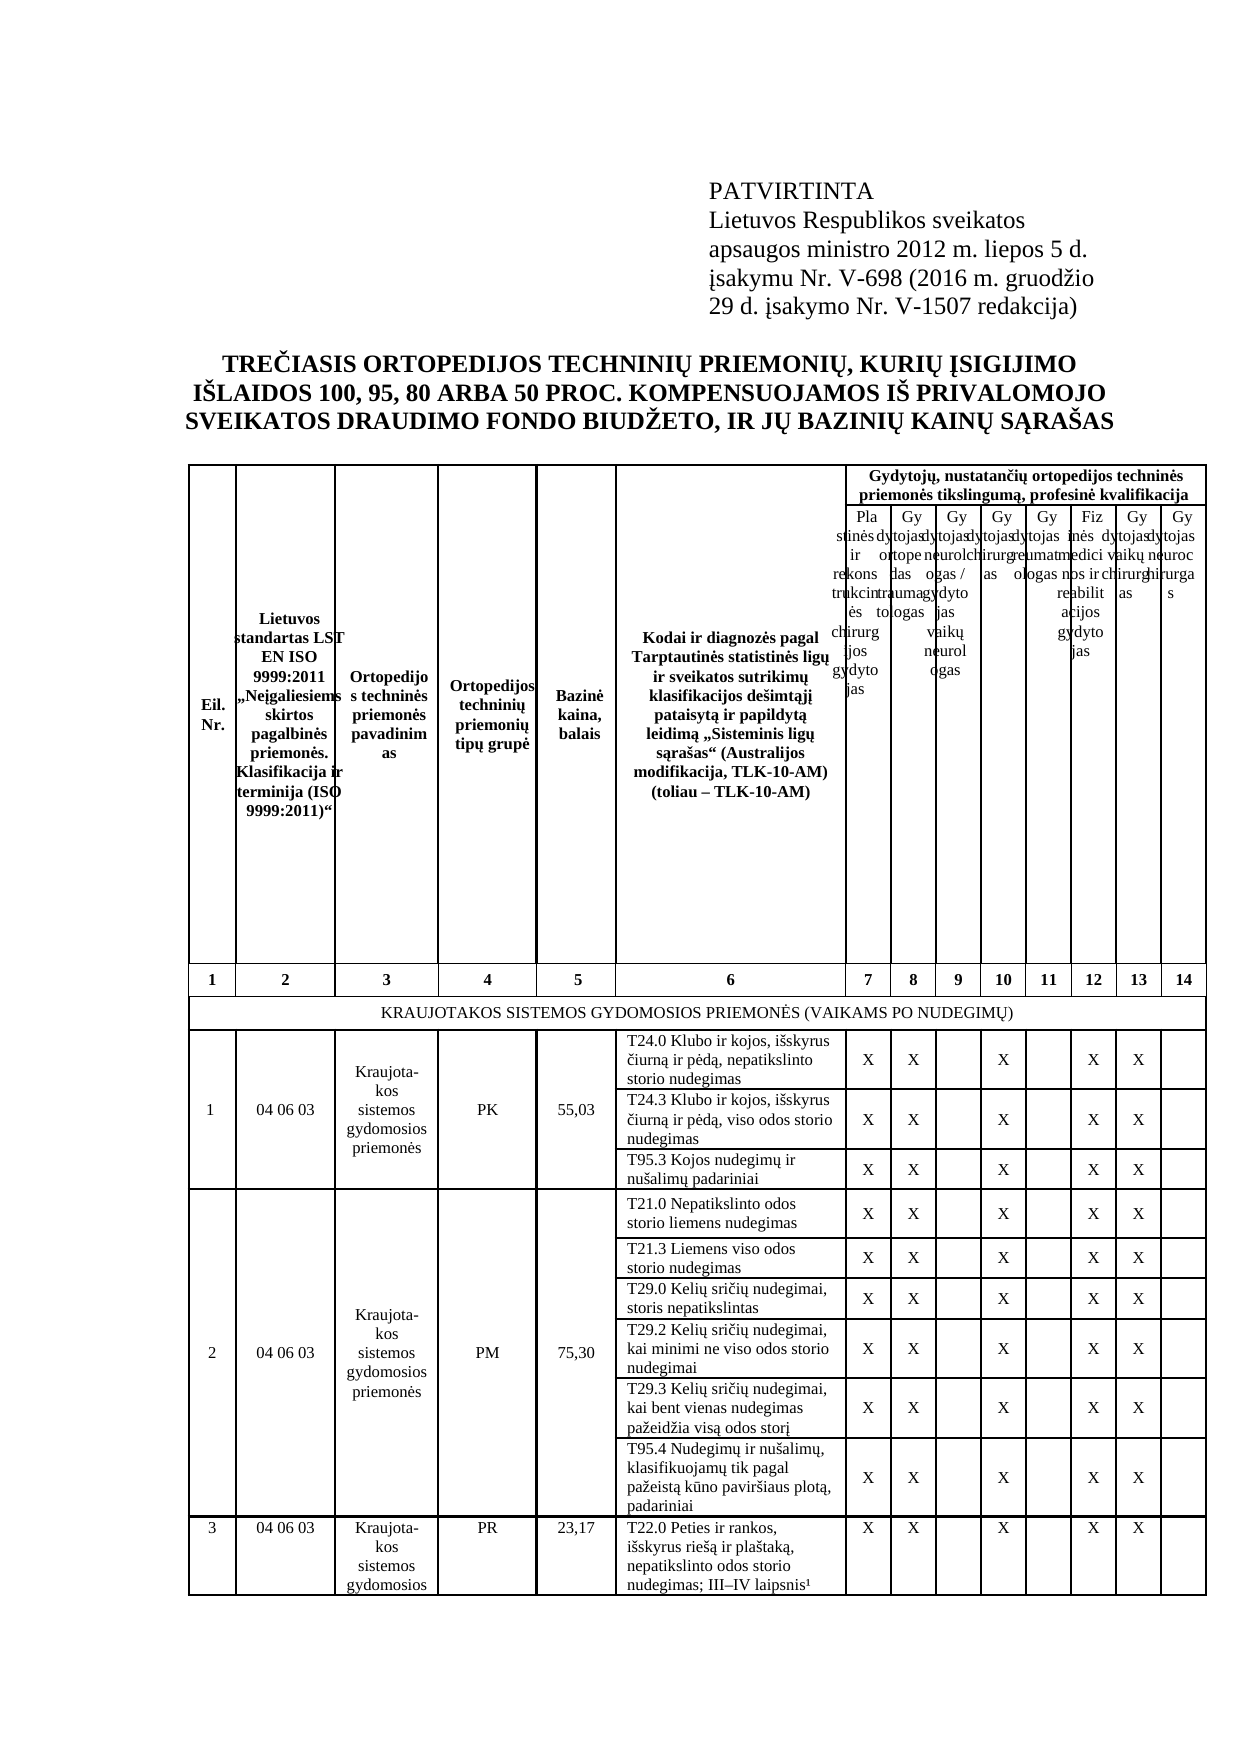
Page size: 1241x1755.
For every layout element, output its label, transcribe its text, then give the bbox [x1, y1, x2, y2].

table_cell X [982, 1239, 1025, 1277]
table_cell 12 [1072, 964, 1116, 996]
table_cell Gydytojas reumatologas [1027, 506, 1070, 963]
table_cell X [1117, 1150, 1160, 1188]
table_cell 14 [1162, 964, 1206, 996]
table_cell X [847, 1031, 890, 1088]
table_cell X [982, 1190, 1025, 1237]
table_cell 1 [189, 964, 235, 996]
table_header Ortopedijos techninių priemonių tipų grupė [439, 466, 535, 963]
table_cell Plastinės ir rekonstrukcinės chirurgijos gydytojas [847, 506, 890, 963]
table_cell X [1072, 1279, 1115, 1317]
table_cell [937, 1439, 980, 1515]
table_cell Gydytojas neurologas / gydytojas vaikų neurologas [937, 506, 980, 963]
table_cell X [982, 1150, 1025, 1188]
table_cell X [1117, 1031, 1160, 1088]
table_cell X [1117, 1320, 1160, 1377]
table_cell X [1117, 1279, 1160, 1317]
table_cell 04 06 03 [237, 1031, 334, 1188]
table_cell PK [439, 1031, 535, 1188]
table_cell X [892, 1518, 935, 1594]
table_cell 2 [190, 1190, 235, 1515]
table_cell Gydytojas neurochirurgas [1162, 506, 1205, 963]
table_cell [1027, 1090, 1070, 1148]
table_cell T22.0 Peties ir rankos, išskyrus riešą ir plaštaką, nepatikslinto odos storio nudegimas; III–IV laipsnis¹ [617, 1518, 845, 1594]
table_cell [1162, 1320, 1205, 1377]
table_cell 13 [1117, 964, 1161, 996]
table_cell T95.3 Kojos nudegimų ir nušalimų padariniai [617, 1150, 845, 1188]
table_cell 3 [336, 964, 438, 996]
table_cell [1027, 1379, 1070, 1437]
table_cell X [847, 1239, 890, 1277]
table_cell 23,17 [538, 1518, 615, 1594]
table_cell X [1117, 1379, 1160, 1437]
table_cell [937, 1090, 980, 1148]
table_cell X [847, 1279, 890, 1317]
table_cell [1162, 1031, 1205, 1088]
table_cell [937, 1379, 980, 1437]
table_cell X [1072, 1320, 1115, 1377]
table_cell Kraujota-kos sistemos gydomosios priemonės [336, 1031, 437, 1188]
table_cell X [892, 1150, 935, 1188]
table_cell 11 [1026, 964, 1071, 996]
table_header Eil. Nr. [190, 466, 235, 963]
table_cell [937, 1150, 980, 1188]
table_cell 6 [616, 964, 845, 996]
table_header Gydytojų, nustatančių ortopedijos techninės priemonės tikslingumą, profesinė kvalifikacija [847, 466, 1205, 504]
table_cell 2 [236, 964, 334, 996]
table_cell PR [439, 1518, 535, 1594]
table_cell [1027, 1518, 1070, 1594]
text Lietuvos Respublikos sveikatos apsaugos ministro 2012 m. liepos 5 d. įsakymu Nr. V-698 (2016 m. gruodžio 29 d. įsakymo Nr. V-1507 redakcija) [709, 205, 1122, 320]
table_cell [1027, 1439, 1070, 1515]
table_cell X [1072, 1090, 1115, 1148]
table_cell [1027, 1279, 1070, 1317]
table_cell 3 [190, 1518, 235, 1594]
table_cell T29.2 Kelių sričių nudegimai, kai minimi ne viso odos storio nudegimai [617, 1320, 845, 1377]
table_cell X [982, 1090, 1025, 1148]
table_cell [1162, 1439, 1205, 1515]
table_cell T21.0 Nepatikslinto odos storio liemens nudegimas [617, 1190, 845, 1237]
table_cell X [1072, 1518, 1115, 1594]
table_cell X [1072, 1150, 1115, 1188]
table_cell X [847, 1150, 890, 1188]
table_cell [1027, 1190, 1070, 1237]
table_cell X [1117, 1239, 1160, 1277]
table_cell X [892, 1239, 935, 1277]
table_cell [1162, 1190, 1205, 1237]
table_cell 10 [981, 964, 1025, 996]
table_cell 55,03 [538, 1031, 615, 1188]
table_cell X [847, 1518, 890, 1594]
table_cell T24.3 Klubo ir kojos, išskyrus čiurną ir pėdą, viso odos storio nudegimas [617, 1090, 845, 1148]
table_cell Gydytojas chirurgas [982, 506, 1025, 963]
table_cell X [1072, 1239, 1115, 1277]
table_cell X [892, 1439, 935, 1515]
table_cell X [1117, 1439, 1160, 1515]
table_cell X [982, 1031, 1025, 1088]
text PATVIRTINTA [709, 176, 1122, 205]
table_cell X [1117, 1090, 1160, 1148]
table_cell T21.3 Liemens viso odos storio nudegimas [617, 1239, 845, 1277]
table_cell T95.4 Nudegimų ir nušalimų, klasifikuojamų tik pagal pažeistą kūno paviršiaus plotą, padariniai [617, 1439, 845, 1515]
table_cell [937, 1279, 980, 1317]
table_cell Kraujota-kos sistemos gydomosios [336, 1518, 437, 1594]
table_cell [1162, 1518, 1205, 1594]
table_cell X [982, 1439, 1025, 1515]
table_cell X [1117, 1190, 1160, 1237]
table_cell PM [439, 1190, 535, 1515]
table_cell [937, 1518, 980, 1594]
table_cell [937, 1239, 980, 1277]
table_cell 4 [439, 964, 536, 996]
table_cell [1162, 1279, 1205, 1317]
table_cell T29.0 Kelių sričių nudegimai, storis nepatikslintas [617, 1279, 845, 1317]
table_cell [1027, 1031, 1070, 1088]
table_cell X [1072, 1031, 1115, 1088]
table_cell X [982, 1379, 1025, 1437]
table_cell T24.0 Klubo ir kojos, išskyrus čiurną ir pėdą, nepatikslinto storio nudegimas [617, 1031, 845, 1088]
table_cell 04 06 03 [237, 1518, 334, 1594]
table_cell X [892, 1279, 935, 1317]
table_cell X [847, 1190, 890, 1237]
table_cell 9 [936, 964, 980, 996]
table_cell [1162, 1150, 1205, 1188]
table_cell Kraujota-kos sistemos gydomosios priemonės [336, 1190, 437, 1515]
text TREČIASIS ORTOPEDIJOS TECHNINIŲ PRIEMONIŲ, KURIŲ ĮSIGIJIMO IŠLAIDOS 100, 95, 80 ARBA 50 PROC. KOMPENSUOJAMOS IŠ PRIVALOMOJO SVEIKATOS DRAUDIMO FONDO BIUDŽETO, IR JŲ BAZINIŲ KAINŲ SĄRAŠAS [177, 349, 1122, 435]
table_cell X [982, 1279, 1025, 1317]
table_cell Gydytojas vaikų chirurgas [1117, 506, 1160, 963]
table_cell 1 [190, 1031, 235, 1188]
table_cell 7 [846, 964, 890, 996]
table_header Kodai ir diagnozės pagal Tarptautinės statistinės ligų ir sveikatos sutrikimų klasifikacijos dešimtąjį pataisytą ir papildytą leidimą „Sisteminis ligų sąrašas“ (Australijos modifikacija, TLK-10-AM) (toliau – TLK-10-AM) [617, 466, 845, 963]
table_cell 04 06 03 [237, 1190, 334, 1515]
table_header Bazinė kaina, balais [538, 466, 615, 963]
table_cell KRAUJOTAKOS SISTEMOS GYDOMOSIOS PRIEMONĖS (VAIKAMS PO NUDEGIMŲ) [190, 997, 1205, 1028]
table_cell X [1072, 1439, 1115, 1515]
table_cell X [892, 1190, 935, 1237]
table_cell [1162, 1090, 1205, 1148]
table_cell [1162, 1239, 1205, 1277]
table_cell 5 [537, 964, 615, 996]
table_cell X [982, 1518, 1025, 1594]
table_cell X [847, 1090, 890, 1148]
table_cell T29.3 Kelių sričių nudegimai, kai bent vienas nudegimas pažeidžia visą odos storį [617, 1379, 845, 1437]
table_cell Gydytojas ortopedas traumatologas [892, 506, 935, 963]
table_cell X [892, 1379, 935, 1437]
table_header Lietuvos standartas LST EN ISO 9999:2011 „Neįgaliesiems skirtos pagalbinės priemonės. Klasifikacija ir terminija (ISO 9999:2011)“ [237, 466, 334, 963]
table_cell [1027, 1239, 1070, 1277]
table_cell X [892, 1031, 935, 1088]
table_cell X [847, 1439, 890, 1515]
table_cell X [892, 1090, 935, 1148]
table_cell X [1072, 1190, 1115, 1237]
table_cell 75,30 [538, 1190, 615, 1515]
table_header Ortopedijos techninės priemonės pavadinimas [336, 466, 437, 963]
table_cell [1027, 1150, 1070, 1188]
table_cell X [982, 1320, 1025, 1377]
table_cell X [892, 1320, 935, 1377]
table_cell X [847, 1320, 890, 1377]
table_cell X [847, 1379, 890, 1437]
table_cell [1162, 1379, 1205, 1437]
table_cell [937, 1031, 980, 1088]
table_cell 8 [891, 964, 935, 996]
table_cell Fizinės medicinos ir reabilitacijos gydytojas [1072, 506, 1115, 963]
table_cell X [1117, 1518, 1160, 1594]
table_cell [937, 1190, 980, 1237]
table_cell [937, 1320, 980, 1377]
table_cell [1027, 1320, 1070, 1377]
table_cell X [1072, 1379, 1115, 1437]
